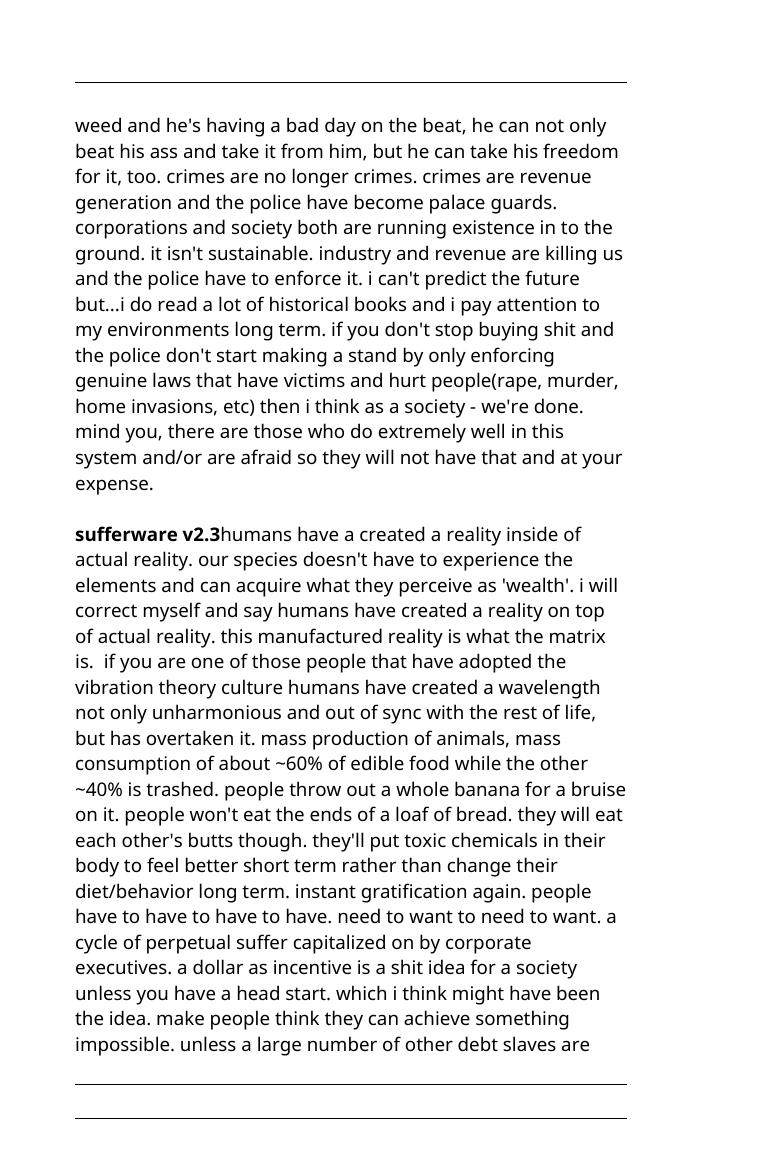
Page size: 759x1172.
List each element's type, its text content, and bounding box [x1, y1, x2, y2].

text weed and he's having a bad day on the beat, he can not only beat his ass and take it from him, but he can take his freedom for it, too. crimes are no longer crimes. crimes are revenue generation and the police have become palace guards. corporations and society both are running existence in to the ground. it isn't sustainable. industry and revenue are killing us and the police have to enforce it. i can't predict the future but...i do read a lot of historical books and i pay attention to my environments long term. if you don't stop buying shit and the police don't start making a stand by only enforcing genuine laws that have victims and hurt people(rape, murder, home invasions, etc) then i think as a society - we're done. mind you, there are those who do extremely well in this system and/or are afraid so they will not have that and at your expense. sufferware v2.3humans have a created a reality inside of actual reality. our species doesn't have to experience the elements and can acquire what they perceive as 'wealth'. i will correct myself and say humans have created a reality on top of actual reality. this manufactured reality is what the matrix is. if you are one of those people that have adopted the vibration theory culture humans have created a wavelength not only unharmonious and out of sync with the rest of life, but has overtaken it. mass production of animals, mass consumption of about ~60% of edible food while the other ~40% is trashed. people throw out a whole banana for a bruise on it. people won't eat the ends of a loaf of bread. they will eat each other's butts though. they'll put toxic chemicals in their body to feel better short term rather than change their diet/behavior long term. instant gratification again. people have to have to have to have. need to want to need to want. a cycle of perpetual suffer capitalized on by corporate executives. a dollar as incentive is a shit idea for a society unless you have a head start. which i think might have been the idea. make people think they can achieve something impossible. unless a large number of other debt slaves are [75, 112, 627, 1057]
